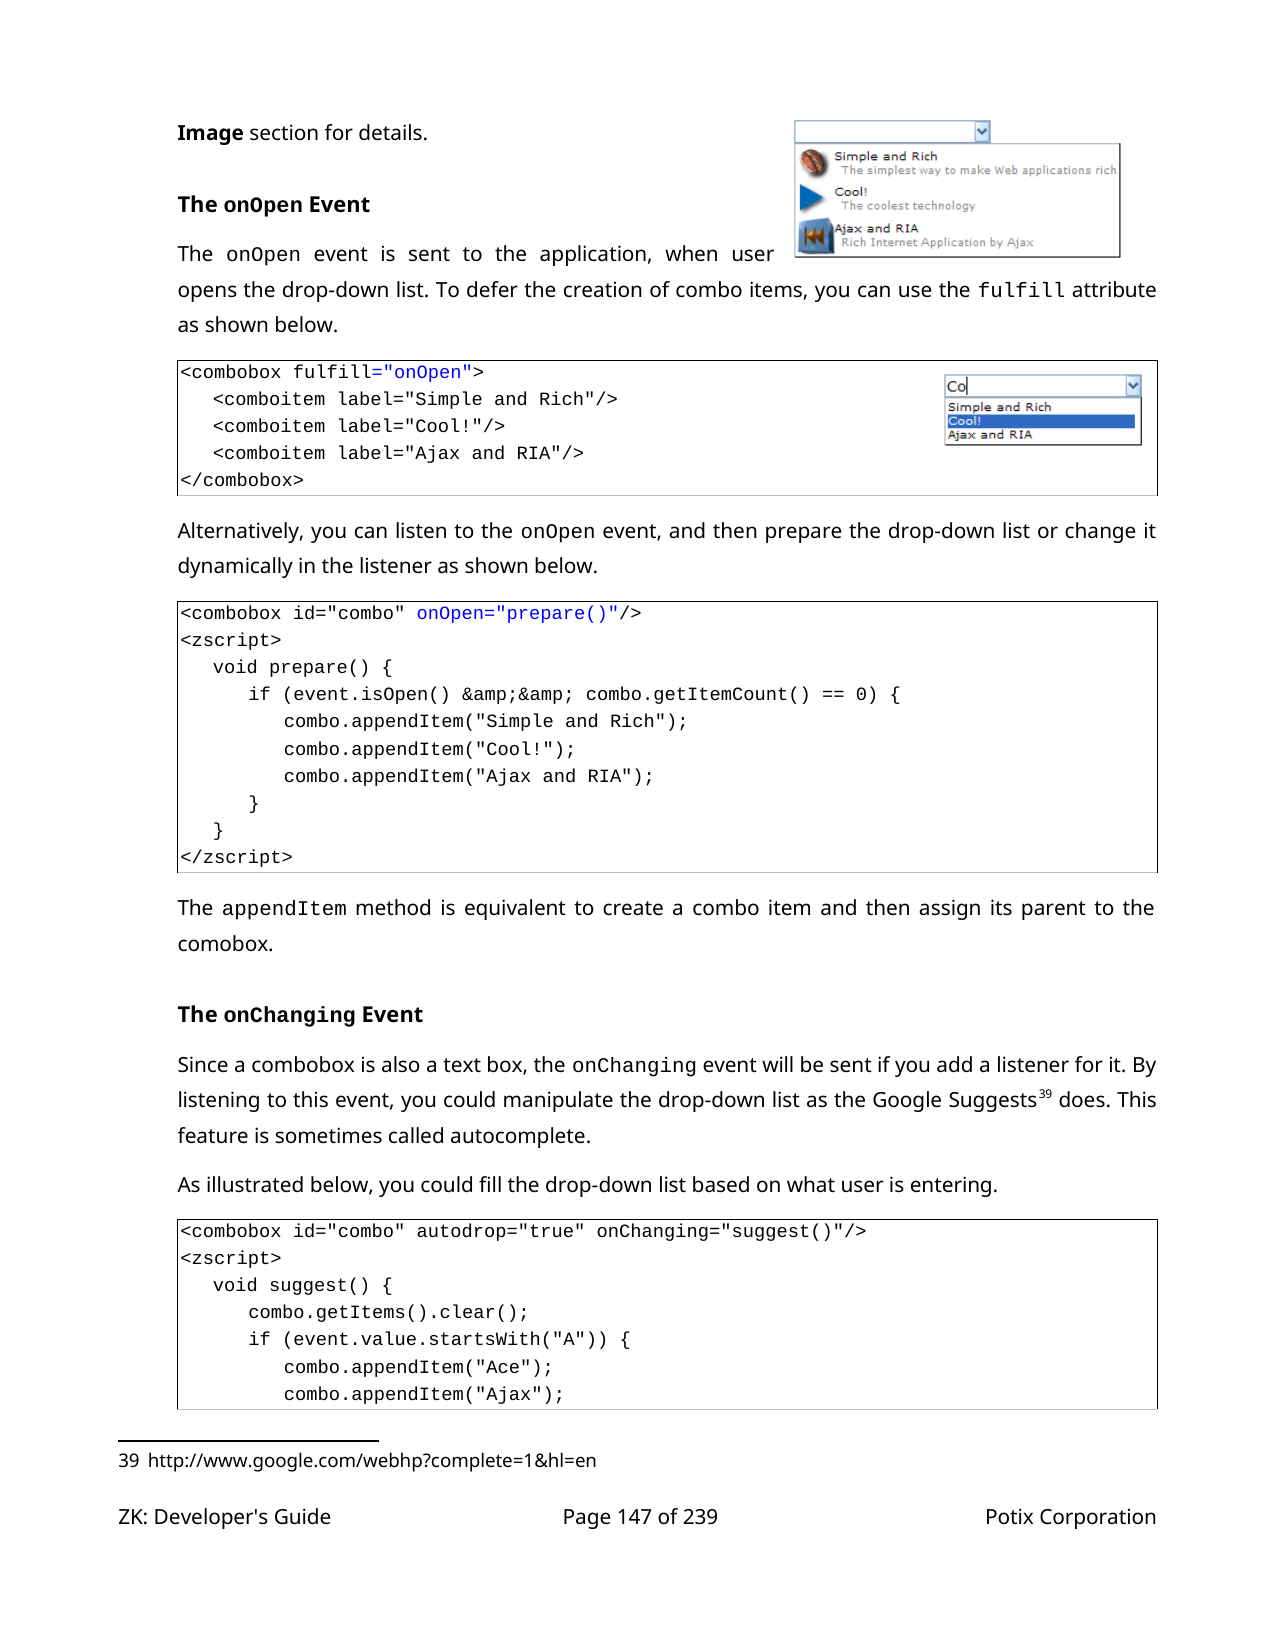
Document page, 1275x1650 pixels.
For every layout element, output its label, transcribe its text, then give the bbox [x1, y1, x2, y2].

text Image section for details. [177, 118, 792, 146]
text } [178, 818, 1157, 842]
text </combobox> [178, 468, 1157, 495]
text The onOpen event is sent to the application, when user opens the drop-down list. To defer the creation of combo items, you can use the fulfill attribute as shown below. [177, 239, 1157, 339]
text combo.appendItem("Simple and Rich"); [178, 709, 1157, 733]
text combo.getItems().clear(); [178, 1300, 1157, 1324]
text http://www.google.com/webhp?complete=1&hl=en [118, 1447, 1157, 1473]
text </zscript> [178, 845, 1157, 872]
text <combobox id="combo" onOpen="prepare()"/> [178, 602, 1157, 625]
text <comboitem label="Simple and Rich"/> [178, 387, 941, 411]
text combo.appendItem("Ace"); [178, 1354, 1157, 1379]
text void suggest() { [178, 1273, 1157, 1297]
text <zscript> [178, 1246, 1157, 1270]
text As illustrated below, you could fill the drop-down list based on what user is entering. [177, 1170, 1157, 1198]
picture [941, 371, 1150, 449]
subtitle The onChanging Event [177, 999, 1157, 1029]
text if (event.value.startsWith("A")) { [178, 1327, 1157, 1352]
subtitle The onOpen Event [177, 189, 792, 219]
text combo.appendItem("Ajax"); [178, 1382, 1157, 1409]
text if (event.isOpen() &amp;&amp; combo.getItemCount() == 0) { [178, 682, 1157, 706]
text void prepare() { [178, 655, 1157, 679]
text combo.appendItem("Cool!"); [178, 736, 1157, 761]
text <combobox id="combo" autodrop="true" onChanging="suggest()"/> [178, 1220, 1157, 1243]
text combo.appendItem("Ajax and RIA"); [178, 764, 1157, 788]
text } [178, 791, 1157, 815]
picture [792, 118, 1123, 260]
text Since a combobox is also a text box, the onChanging event will be sent if you add a listener for it. By listening to this event, you could manipulate the drop-down list as the Google Suggests does. This feature is sometimes called autocomplete. [177, 1050, 1157, 1149]
text <zscript> [178, 628, 1157, 652]
text The appendItem method is equivalent to create a combo item and then assign its parent to the comobox. [177, 893, 1157, 957]
subtitle [1123, 189, 1157, 219]
text <comboitem label="Cool!"/> [178, 414, 941, 438]
text <comboitem label="Ajax and RIA"/> [178, 441, 1157, 465]
text <combobox fulfill="onOpen"> [178, 361, 1157, 384]
text Alternatively, you can listen to the onOpen event, and then prepare the drop-down list or change it dynamically in the listener as shown below. [177, 516, 1157, 580]
